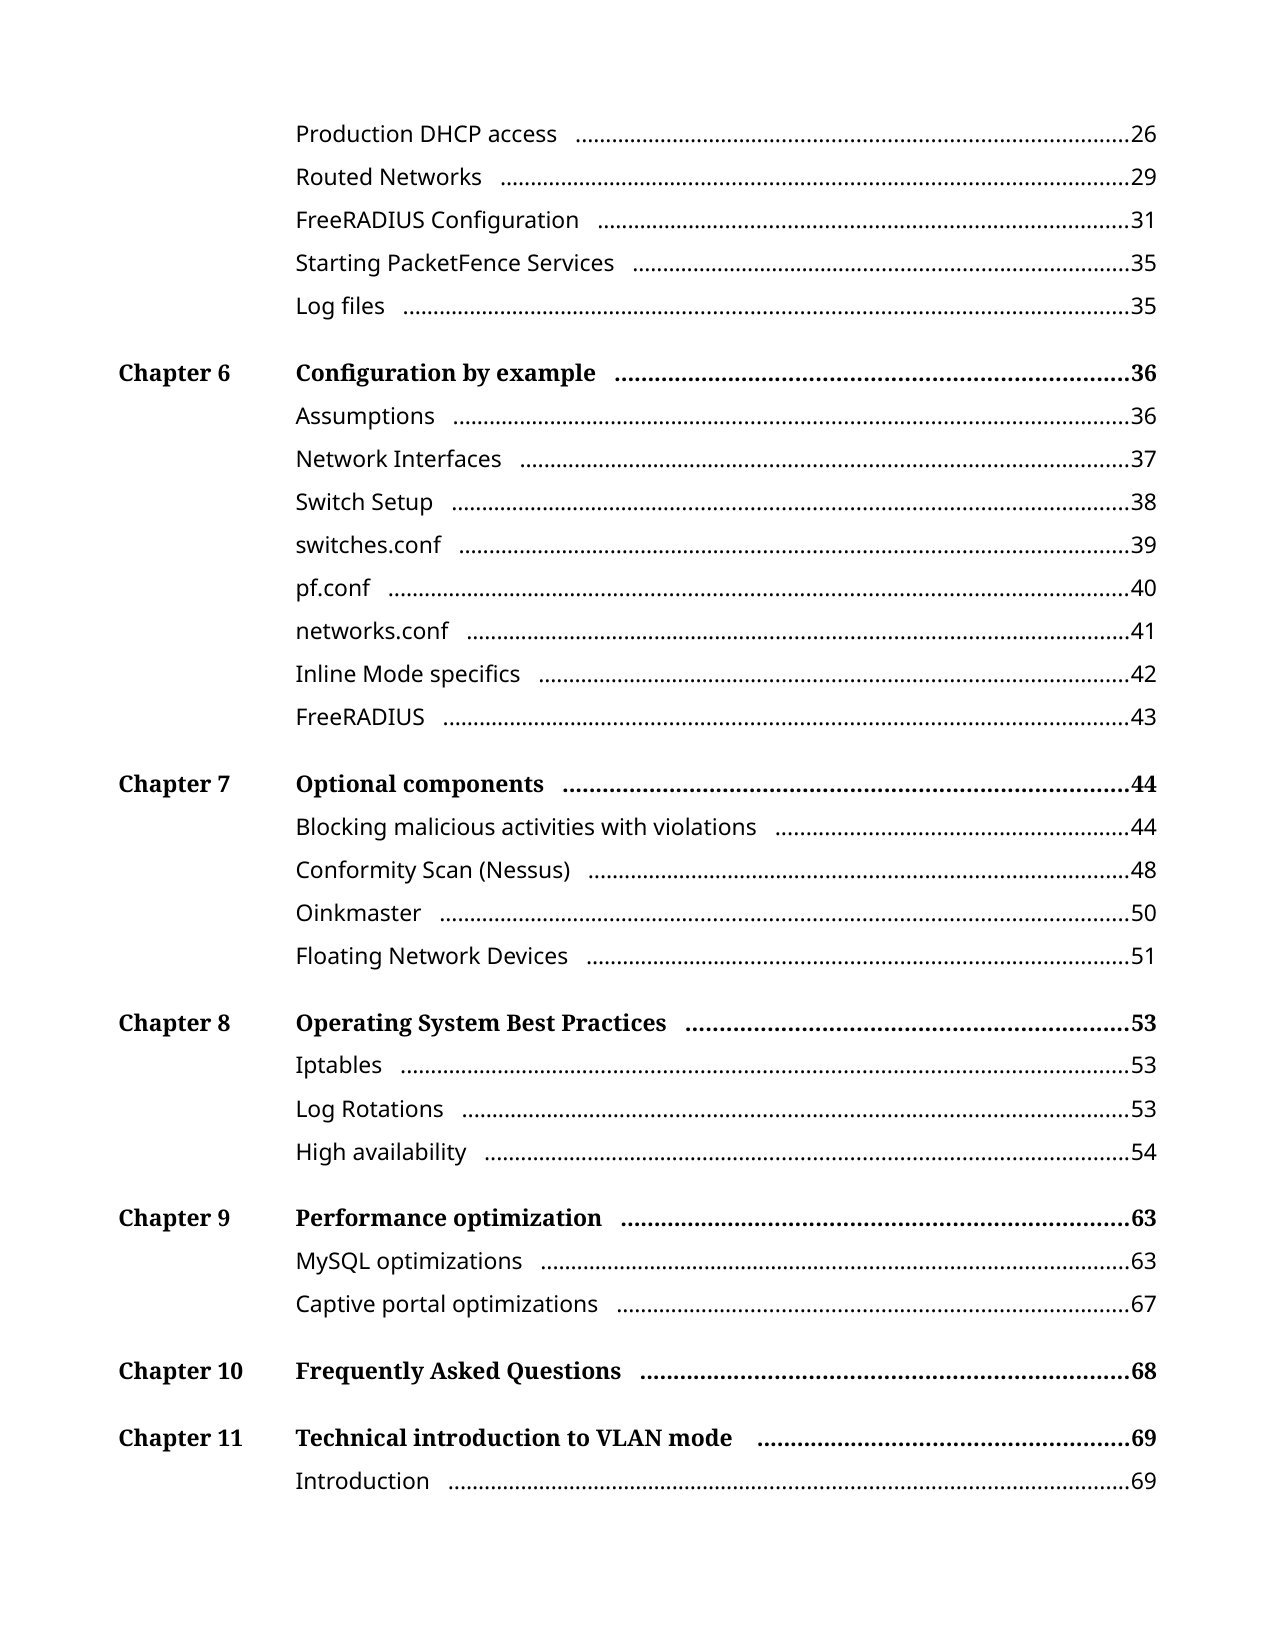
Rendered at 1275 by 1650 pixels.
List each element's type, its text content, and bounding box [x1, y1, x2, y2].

text Conformity Scan (Nessus) 48 [295, 854, 1157, 885]
text Chapter 6 Configuration by example 36 [118, 357, 1157, 388]
text FreeRADIUS 43 [295, 701, 1157, 732]
text Captive portal optimizations 67 [295, 1288, 1157, 1319]
text Inline Mode specifics 42 [295, 658, 1157, 689]
text Introduction 69 [295, 1464, 1157, 1496]
text Iptables 53 [295, 1049, 1157, 1081]
text Chapter 9 Performance optimization 63 [118, 1202, 1157, 1233]
text Log Rotations 53 [295, 1092, 1157, 1124]
text Chapter 10 Frequently Asked Questions 68 [118, 1355, 1157, 1386]
text High availability 54 [295, 1136, 1157, 1167]
text Switch Setup 38 [295, 486, 1157, 517]
text Floating Network Devices 51 [295, 940, 1157, 971]
text networks.conf 41 [295, 615, 1157, 646]
text Chapter 8 Operating System Best Practices 53 [118, 1006, 1157, 1038]
text Blocking malicious activities with violations 44 [295, 811, 1157, 842]
text Production DHCP access 26 [295, 118, 1157, 149]
text Chapter 7 Optional components 44 [118, 768, 1157, 799]
text Assumptions 36 [295, 400, 1157, 431]
text Starting PacketFence Services 35 [295, 247, 1157, 278]
text Chapter 11 Technical introduction to VLAN mode 69 [118, 1422, 1157, 1453]
text switches.conf 39 [295, 529, 1157, 560]
text Oinkmaster 50 [295, 897, 1157, 928]
text FreeRADIUS Configuration 31 [295, 204, 1157, 235]
text Network Interfaces 37 [295, 443, 1157, 474]
text Log files 35 [295, 290, 1157, 321]
text MySQL optimizations 63 [295, 1245, 1157, 1276]
text pf.conf 40 [295, 572, 1157, 603]
text Routed Networks 29 [295, 161, 1157, 192]
